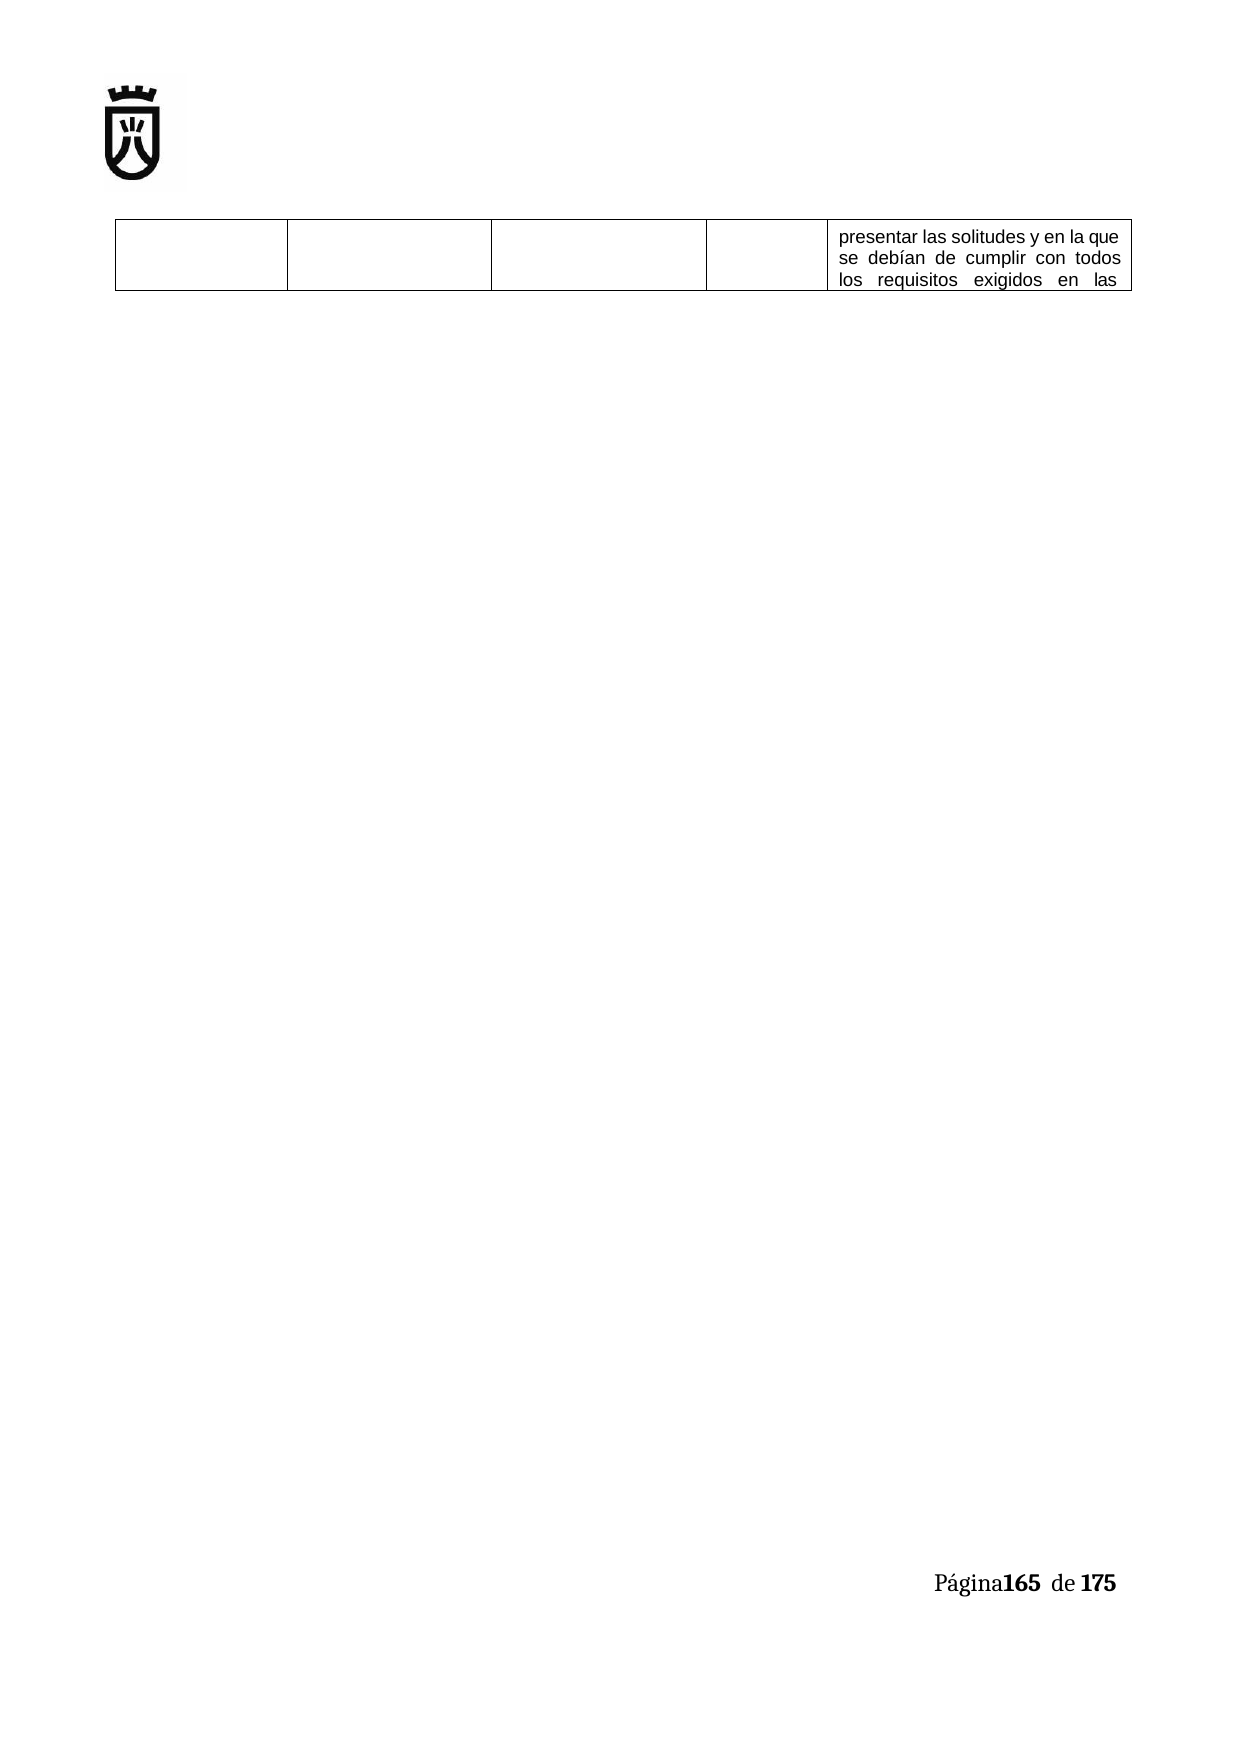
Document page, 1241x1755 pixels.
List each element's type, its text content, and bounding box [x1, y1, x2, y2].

table_cell presentar las solitudes y en la que se debían de cumplir con todos los requisitos exigidos en las [828, 220, 1131, 290]
table_cell [116, 220, 287, 290]
table_cell [288, 220, 491, 290]
table_cell [492, 220, 706, 290]
table_cell [707, 220, 827, 290]
